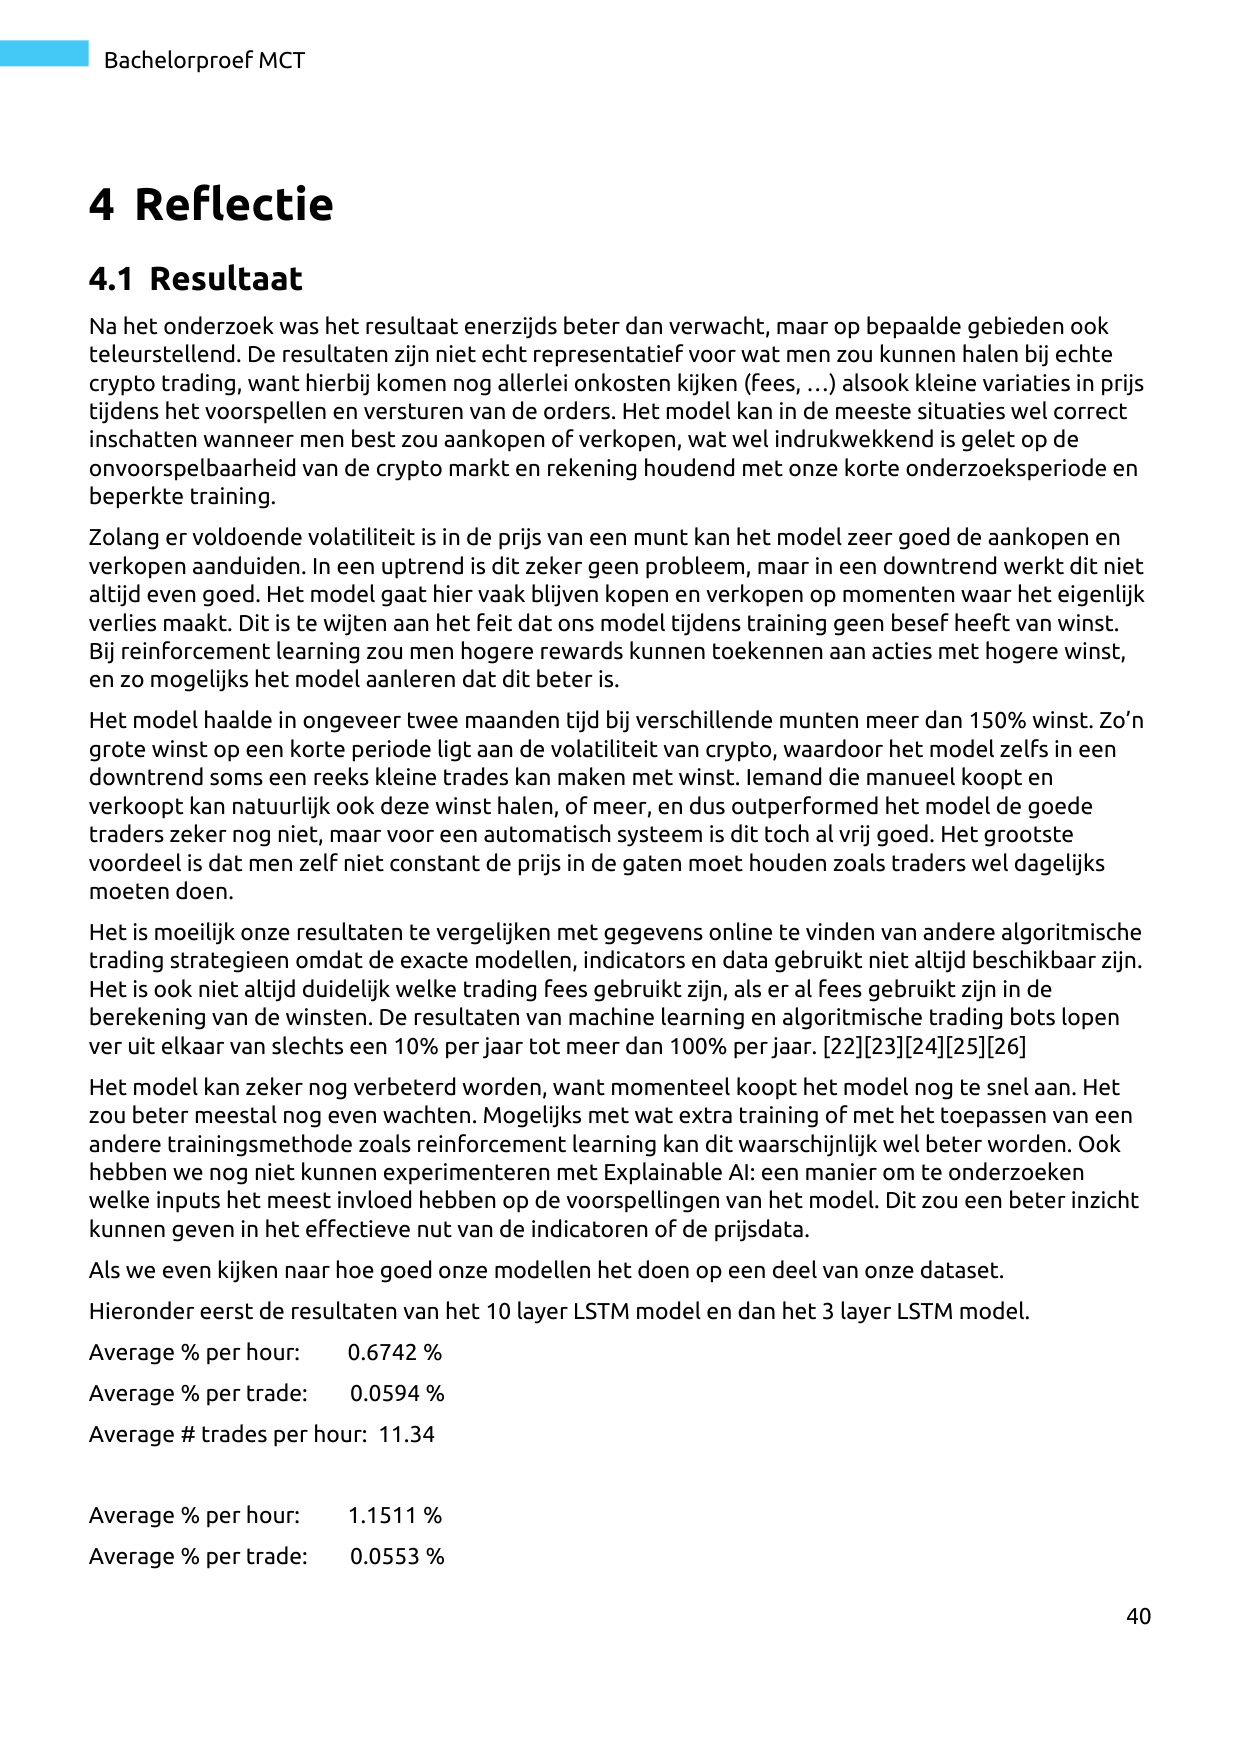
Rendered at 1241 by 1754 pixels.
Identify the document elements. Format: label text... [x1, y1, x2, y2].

text Average # trades per hour: 11.34 [89, 1420, 1152, 1446]
text Average % per hour: 0.6742 % [89, 1338, 1152, 1364]
text Average % per trade: 0.0553 % [89, 1543, 1152, 1569]
text Average % per hour: 1.1511 % [89, 1502, 1152, 1528]
subtitle Reflectie [89, 177, 1152, 229]
text Het is moeilijk onze resultaten te vergelijken met gegevens online te vinden van andere algoritmische trading strategieen omdat de exacte modellen, indicators en data gebruikt niet altijd beschikbaar zijn. Het is ook niet altijd duidelijk welke trading fees gebruikt zijn, als er al fees gebruikt zijn in de berekening van de winsten. De resultaten van machine learning en algoritmische trading bots lopen ver uit elkaar van slechts een 10% per jaar tot meer dan 100% per jaar. [22][23][24][25][26] [89, 918, 1152, 1058]
subtitle Resultaat [89, 258, 1152, 297]
text Zolang er voldoende volatiliteit is in de prijs van een munt kan het model zeer goed de aankopen en verkopen aanduiden. In een uptrend is dit zeker geen probleem, maar in een downtrend werkt dit niet altijd even goed. Het model gaat hier vaak blijven kopen en verkopen op momenten waar het eigenlijk verlies maakt. Dit is te wijten aan het feit dat ons model tijdens training geen besef heeft van winst. Bij reinforcement learning zou men hogere rewards kunnen toekennen aan acties met hogere winst, en zo mogelijks het model aanleren dat dit beter is. [89, 524, 1152, 692]
text Het model haalde in ongeveer twee maanden tijd bij verschillende munten meer dan 150% winst. Zo’n grote winst op een korte periode ligt aan de volatiliteit van crypto, waardoor het model zelfs in een downtrend soms een reeks kleine trades kan maken met winst. Iemand die manueel koopt en verkoopt kan natuurlijk ook deze winst halen, of meer, en dus outperformed het model de goede traders zeker nog niet, maar voor een automatisch systeem is dit toch al vrij goed. Het grootste voordeel is dat men zelf niet constant de prijs in de gaten moet houden zoals traders wel dagelijks moeten doen. [89, 707, 1152, 904]
text Average % per trade: 0.0594 % [89, 1379, 1152, 1405]
text Hieronder eerst de resultaten van het 10 layer LSTM model en dan het 3 layer LSTM model. [89, 1297, 1152, 1323]
text Na het onderzoek was het resultaat enerzijds beter dan verwacht, maar op bepaalde gebieden ook teleurstellend. De resultaten zijn niet echt representatief voor wat men zou kunnen halen bij echte crypto trading, want hierbij komen nog allerlei onkosten kijken (fees, …) alsook kleine variaties in prijs tijdens het voorspellen en versturen van de orders. Het model kan in de meeste situaties wel correct inschatten wanneer men best zou aankopen of verkopen, wat wel indrukwekkend is gelet op de onvoorspelbaarheid van de crypto markt en rekening houdend met onze korte onderzoeksperiode en beperkte training. [89, 312, 1152, 509]
text Als we even kijken naar hoe goed onze modellen het doen op een deel van onze dataset. [89, 1256, 1152, 1283]
text Het model kan zeker nog verbeterd worden, want momenteel koopt het model nog te snel aan. Het zou beter meestal nog even wachten. Mogelijks met wat extra training of met het toepassen van een andere trainingsmethode zoals reinforcement learning kan dit waarschijnlijk wel beter worden. Ook hebben we nog niet kunnen experimenteren met Explainable AI: een manier om te onderzoeken welke inputs het meest invloed hebben op de voorspellingen van het model. Dit zou een beter inzicht kunnen geven in het effectieve nut van de indicatoren of de prijsdata. [89, 1073, 1152, 1242]
